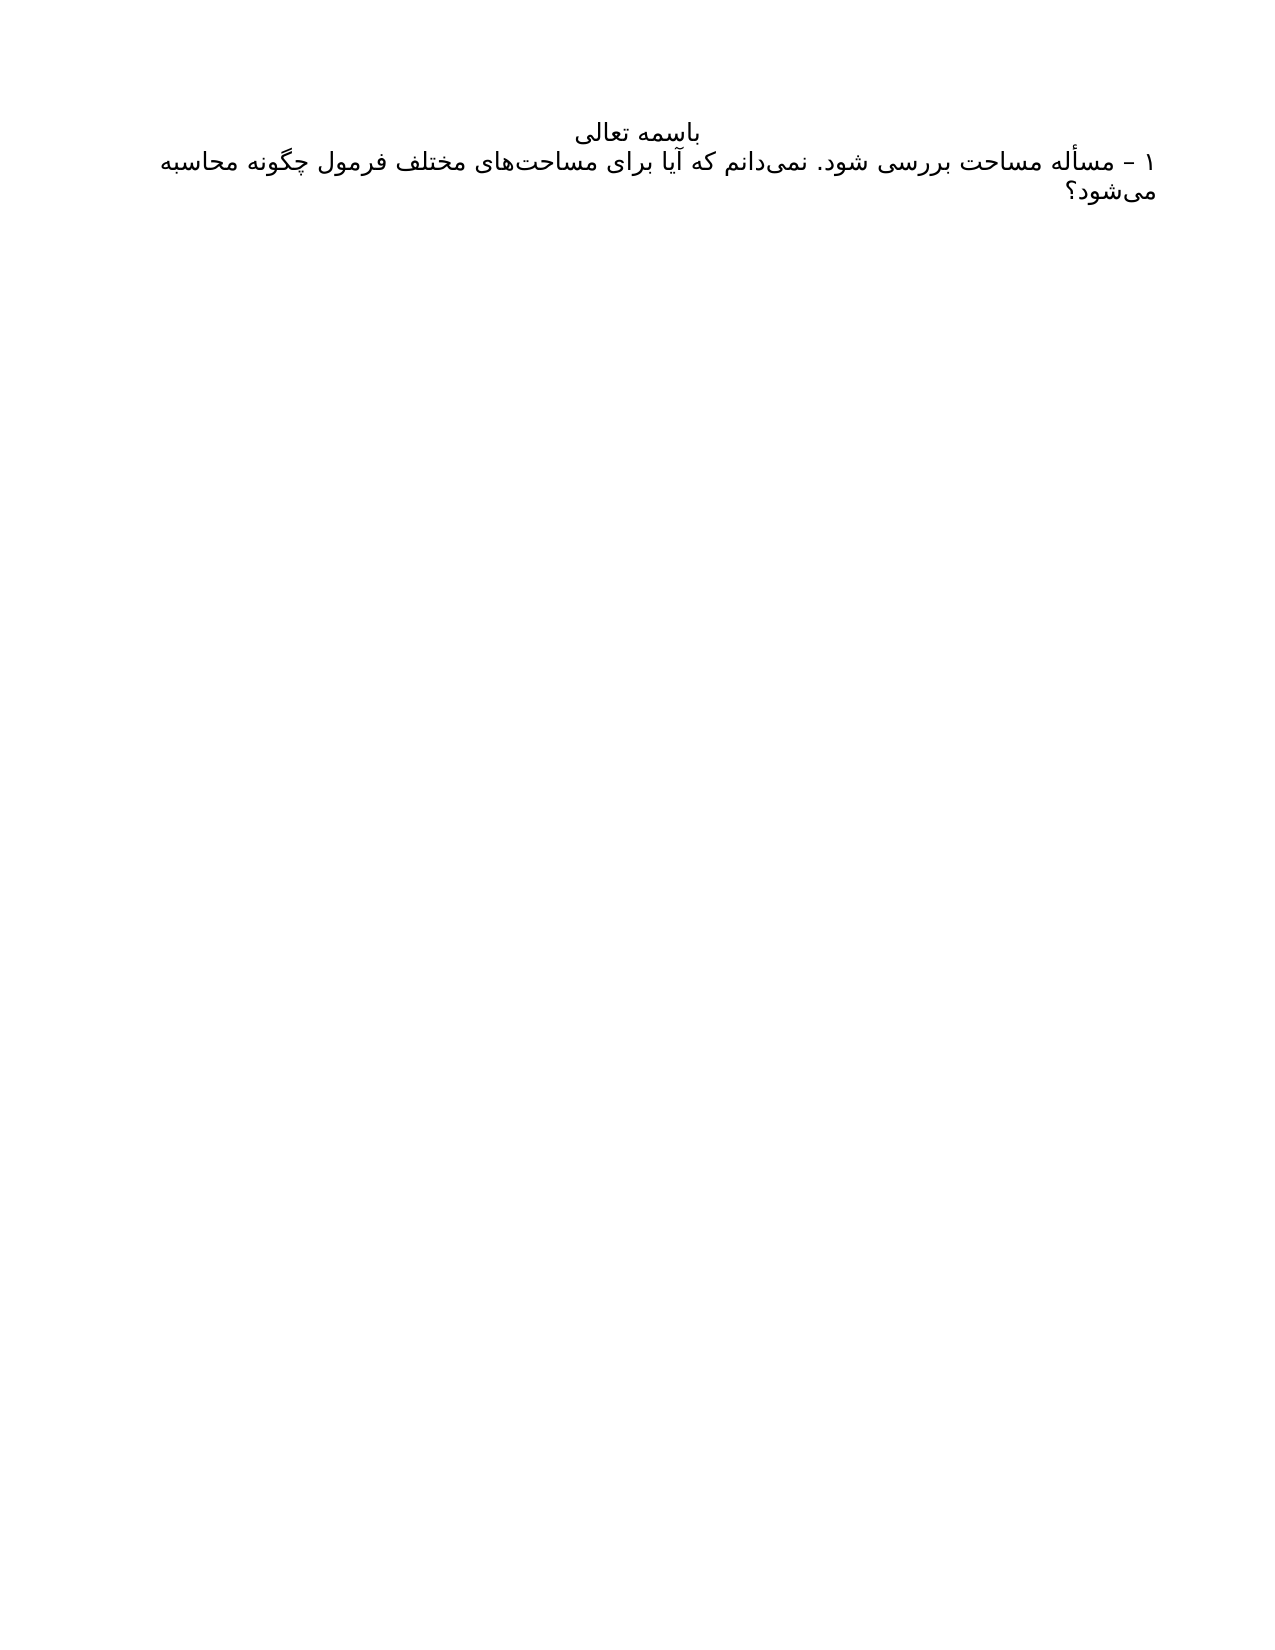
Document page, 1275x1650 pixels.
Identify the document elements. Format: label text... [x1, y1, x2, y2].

text ۱ – مسأله مساحت بررسی شود. نمی‌دانم که آیا برای مساحت‌های مختلف فرمول چگونه محاسبه می‌شود؟ [118, 147, 1157, 206]
text باسمه تعالی [118, 118, 1157, 147]
